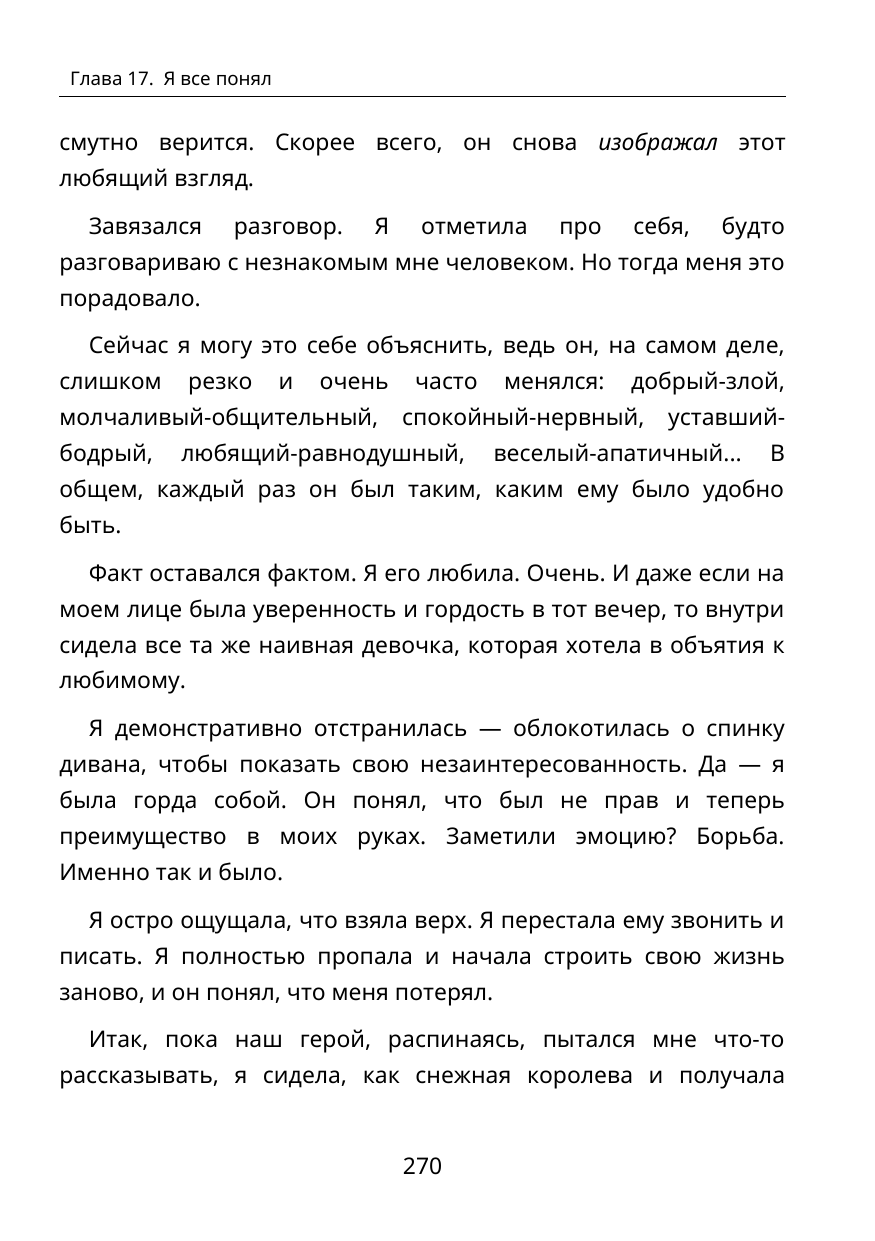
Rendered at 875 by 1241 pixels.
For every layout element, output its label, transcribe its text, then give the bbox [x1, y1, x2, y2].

text Я остро ощущала, что взяла верх. Я перестала ему звонить и писать. Я полностью пропала и начала строить свою жизнь заново, и он понял, что меня потерял. [59, 904, 786, 1007]
text Сейчас я могу это себе объяснить, ведь он, на самом деле, слишком резко и очень часто менялся: добрый-злой, молчаливый-общительный, спокойный-нервный, уставший-бодрый, любящий-равнодушный, веселый-апатичный... В общем, каждый раз он был таким, каким ему было удобно быть. [59, 329, 786, 540]
text Я демонстративно отстранилась — облокотилась о спинку дивана, чтобы показать свою незаинтересованность. Да — я была горда собой. Он понял, что был не прав и теперь преимущество в моих руках. Заметили эмоцию? Борьба. Именно так и было. [59, 712, 786, 887]
text Завязался разговор. Я отметила про себя, будто разговариваю с незнакомым мне человеком. Но тогда меня это порадовало. [59, 210, 786, 313]
text смутно верится. Скорее всего, он снова изображал этот любящий взгляд. [59, 126, 786, 193]
text Итак, пока наш герой, распинаясь, пытался мне что-то рассказывать, я сидела, как снежная королева и получала [59, 1023, 786, 1090]
text Факт оставался фактом. Я его любила. Очень. И даже если на моем лице была уверенность и гордость в тот вечер, то внутри сидела все та же наивная девочка, которая хотела в объятия к любимому. [59, 557, 786, 696]
